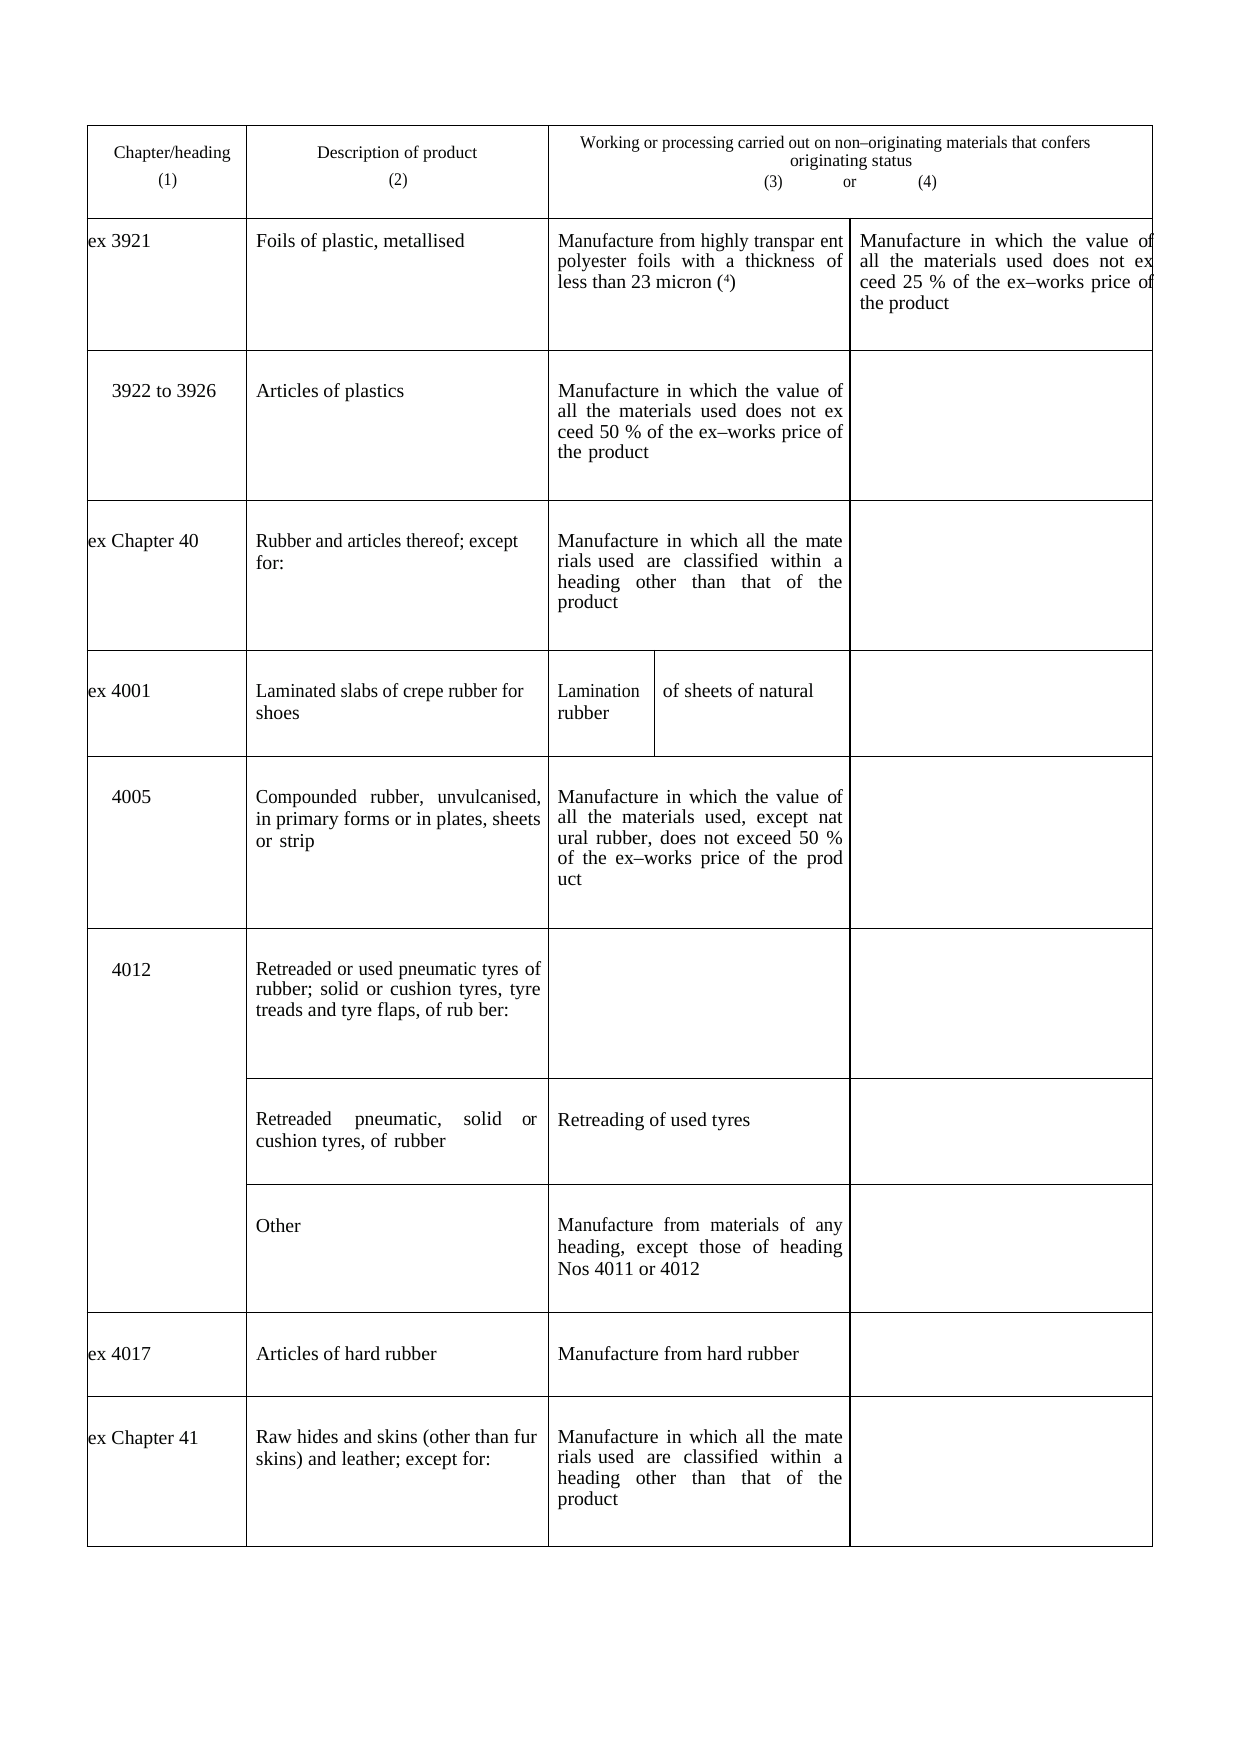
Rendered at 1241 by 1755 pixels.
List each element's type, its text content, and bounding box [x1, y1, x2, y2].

table_cell Raw hides and skins (other than fur skins) and leather; except for: [247, 1397, 548, 1546]
table_cell Manufacture in which the value of all the materials used does not ex­ ceed 50 % of the ex–works price of the product [549, 351, 849, 500]
table_header Chapter/heading (1) [88, 126, 246, 218]
table_cell ex 3921 [88, 219, 246, 350]
table_cell ex 4001 [88, 651, 246, 756]
table_cell Articles of plastics [247, 351, 548, 500]
table_cell Manufacture from hard rubber [549, 1313, 849, 1396]
table_cell of sheets of natural [655, 651, 849, 756]
table_header Description of product (2) [247, 126, 548, 218]
table_cell Articles of hard rubber [247, 1313, 548, 1396]
table_cell Manufacture from highly transpar­ ent polyester foils with a thickness of less than 23 micron (4) [549, 219, 849, 350]
table_cell Other [247, 1185, 548, 1312]
table_cell [851, 651, 1152, 756]
table_cell Retreaded pneumatic, solid or cushion tyres, of rubber [247, 1079, 548, 1184]
table_cell 3922 to 3926 [88, 351, 246, 500]
table_cell 4005 [88, 757, 246, 928]
table_cell [851, 1185, 1152, 1312]
table_header Working or processing carried out on non–originating materials that confers originating status (3) or (4) [549, 126, 1152, 218]
table_cell ex 4017 [88, 1313, 246, 1396]
table_cell Foils of plastic, metallised [247, 219, 548, 350]
table_cell Retreading of used tyres [549, 1079, 849, 1184]
table_cell Manufacture in which the value of all the materials used, except nat­ ural rubber, does not exceed 50 % of the ex–works price of the prod­ uct [549, 757, 849, 928]
table_cell ex Chapter 40 [88, 501, 246, 650]
table_cell Rubber and articles thereof; except for: [247, 501, 548, 650]
table_cell 4012 [88, 929, 246, 1312]
table_cell [851, 1313, 1152, 1396]
table_cell Manufacture from materials of any heading, except those of heading Nos 4011 or 4012 [549, 1185, 849, 1312]
table_cell Compounded rubber, unvulcanised, in primary forms or in plates, sheets or strip [247, 757, 548, 928]
table_cell Manufacture in which all the mate­ rials used are classified within a heading other than that of the product [549, 1397, 849, 1546]
table_cell [851, 351, 1152, 500]
table_cell [851, 757, 1152, 928]
table_cell [851, 1397, 1152, 1546]
table_cell [851, 1079, 1152, 1184]
table_cell Retreaded or used pneumatic tyres of rubber; solid or cushion tyres, tyre treads and tyre flaps, of rub­ ber: [247, 929, 548, 1078]
table_cell [851, 501, 1152, 650]
table_cell Manufacture in which the value of all the materials used does not ex­ ceed 25 % of the ex–works price of the product [851, 219, 1152, 350]
table_cell ex Chapter 41 [88, 1397, 246, 1546]
table_cell Lamination rubber [549, 651, 654, 756]
table_cell [549, 929, 849, 1078]
table_cell Manufacture in which all the mate­ rials used are classified within a heading other than that of the product [549, 501, 849, 650]
table_cell [851, 929, 1152, 1078]
table_cell Laminated slabs of crepe rubber for shoes [247, 651, 548, 756]
